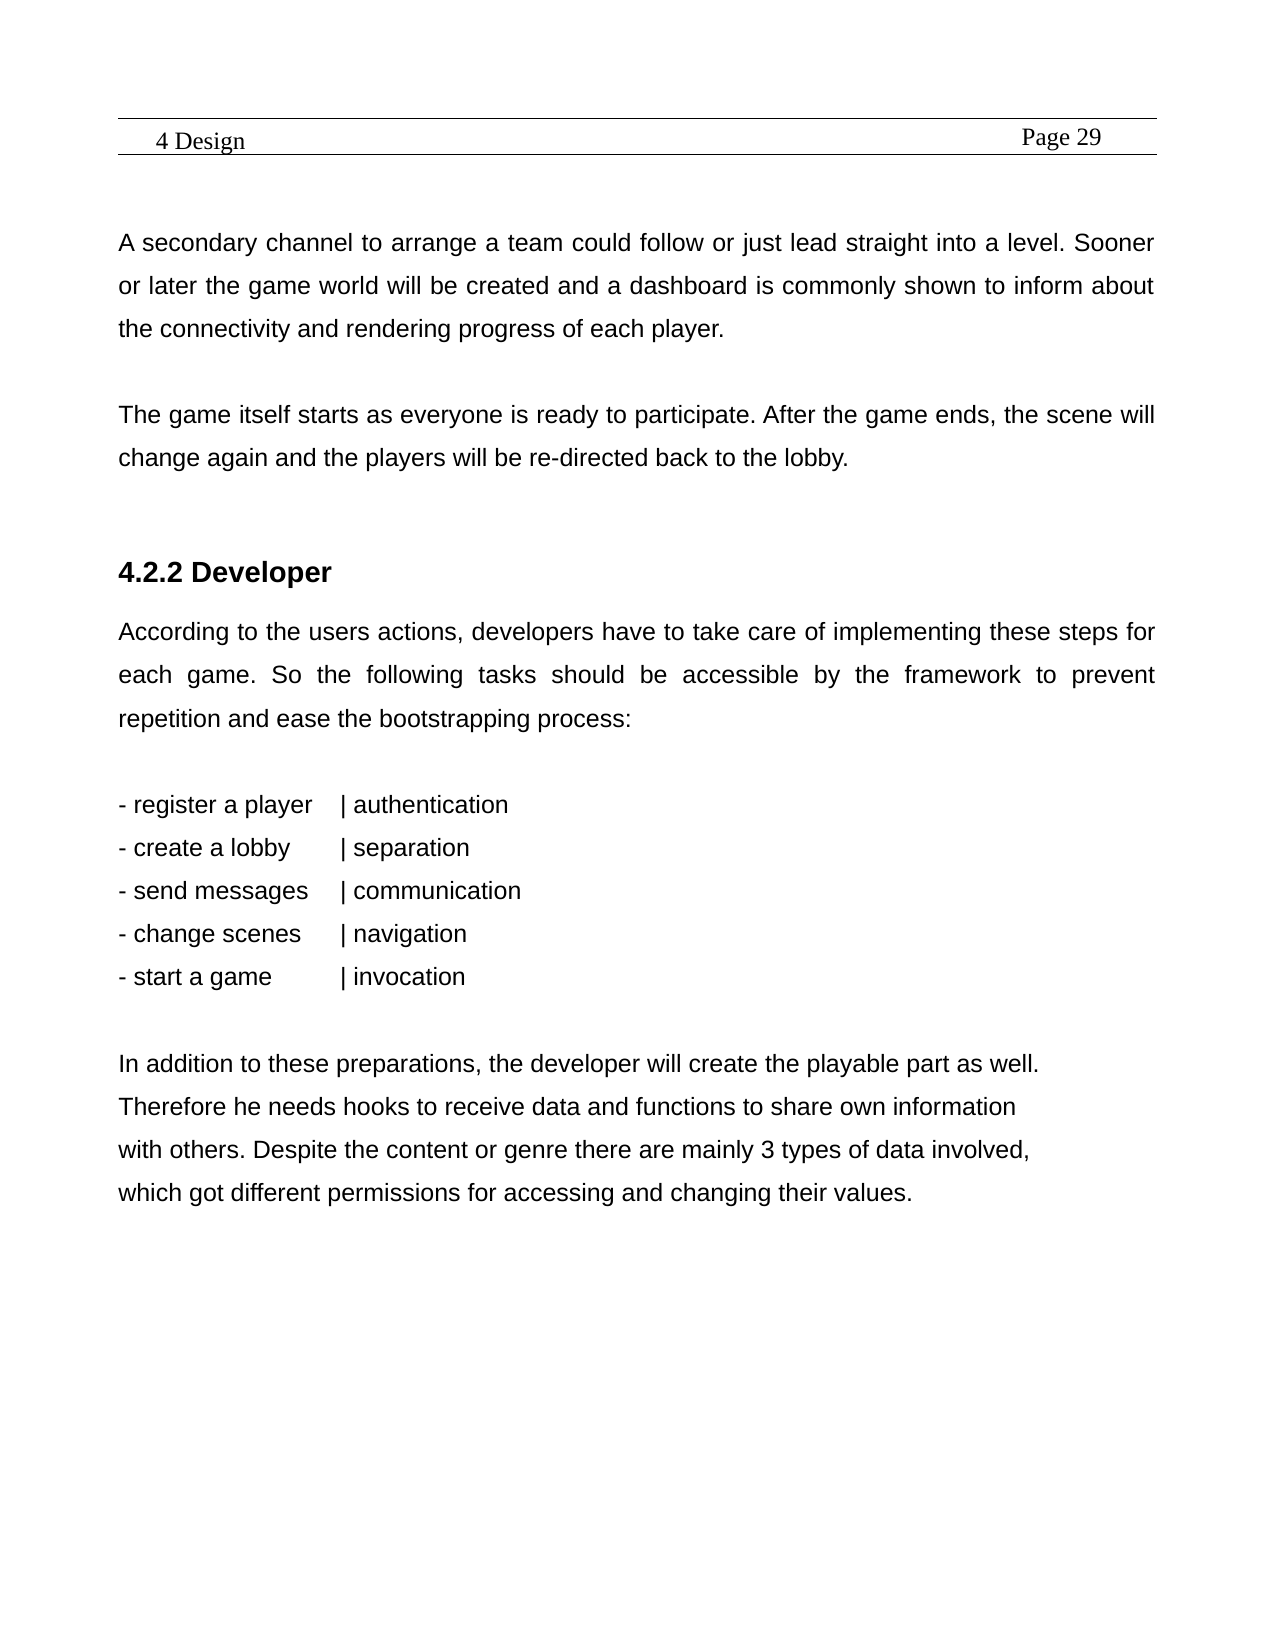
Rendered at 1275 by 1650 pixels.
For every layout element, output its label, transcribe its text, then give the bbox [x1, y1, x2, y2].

text - send messages | communication [118, 876, 1157, 905]
text - change scenes | navigation [118, 919, 1157, 948]
text Therefore he needs hooks to receive data and functions to share own information [118, 1092, 1157, 1121]
text According to the users actions, developers have to take care of implementing these steps for each game. So the following tasks should be accessible by the framework to prevent repetition and ease the bootstrapping process: [118, 617, 1157, 732]
text which got different permissions for accessing and changing their values. [118, 1178, 1157, 1207]
text A secondary channel to arrange a team could follow or just lead straight into a level. Sooner or later the game world will be created and a dashboard is commonly shown to inform about the connectivity and rendering progress of each player. [118, 228, 1157, 343]
text - register a player | authentication [118, 790, 1157, 819]
text In addition to these preparations, the developer will create the playable part as well. [118, 1049, 1157, 1077]
text The game itself starts as everyone is ready to participate. After the game ends, the scene will change again and the players will be re-directed back to the lobby. [118, 400, 1157, 472]
text - start a game | invocation [118, 962, 1157, 991]
subtitle 4.2.2 Developer [118, 554, 1157, 588]
text - create a lobby | separation [118, 833, 1157, 862]
text with others. Despite the content or genre there are mainly 3 types of data involved, [118, 1135, 1157, 1164]
